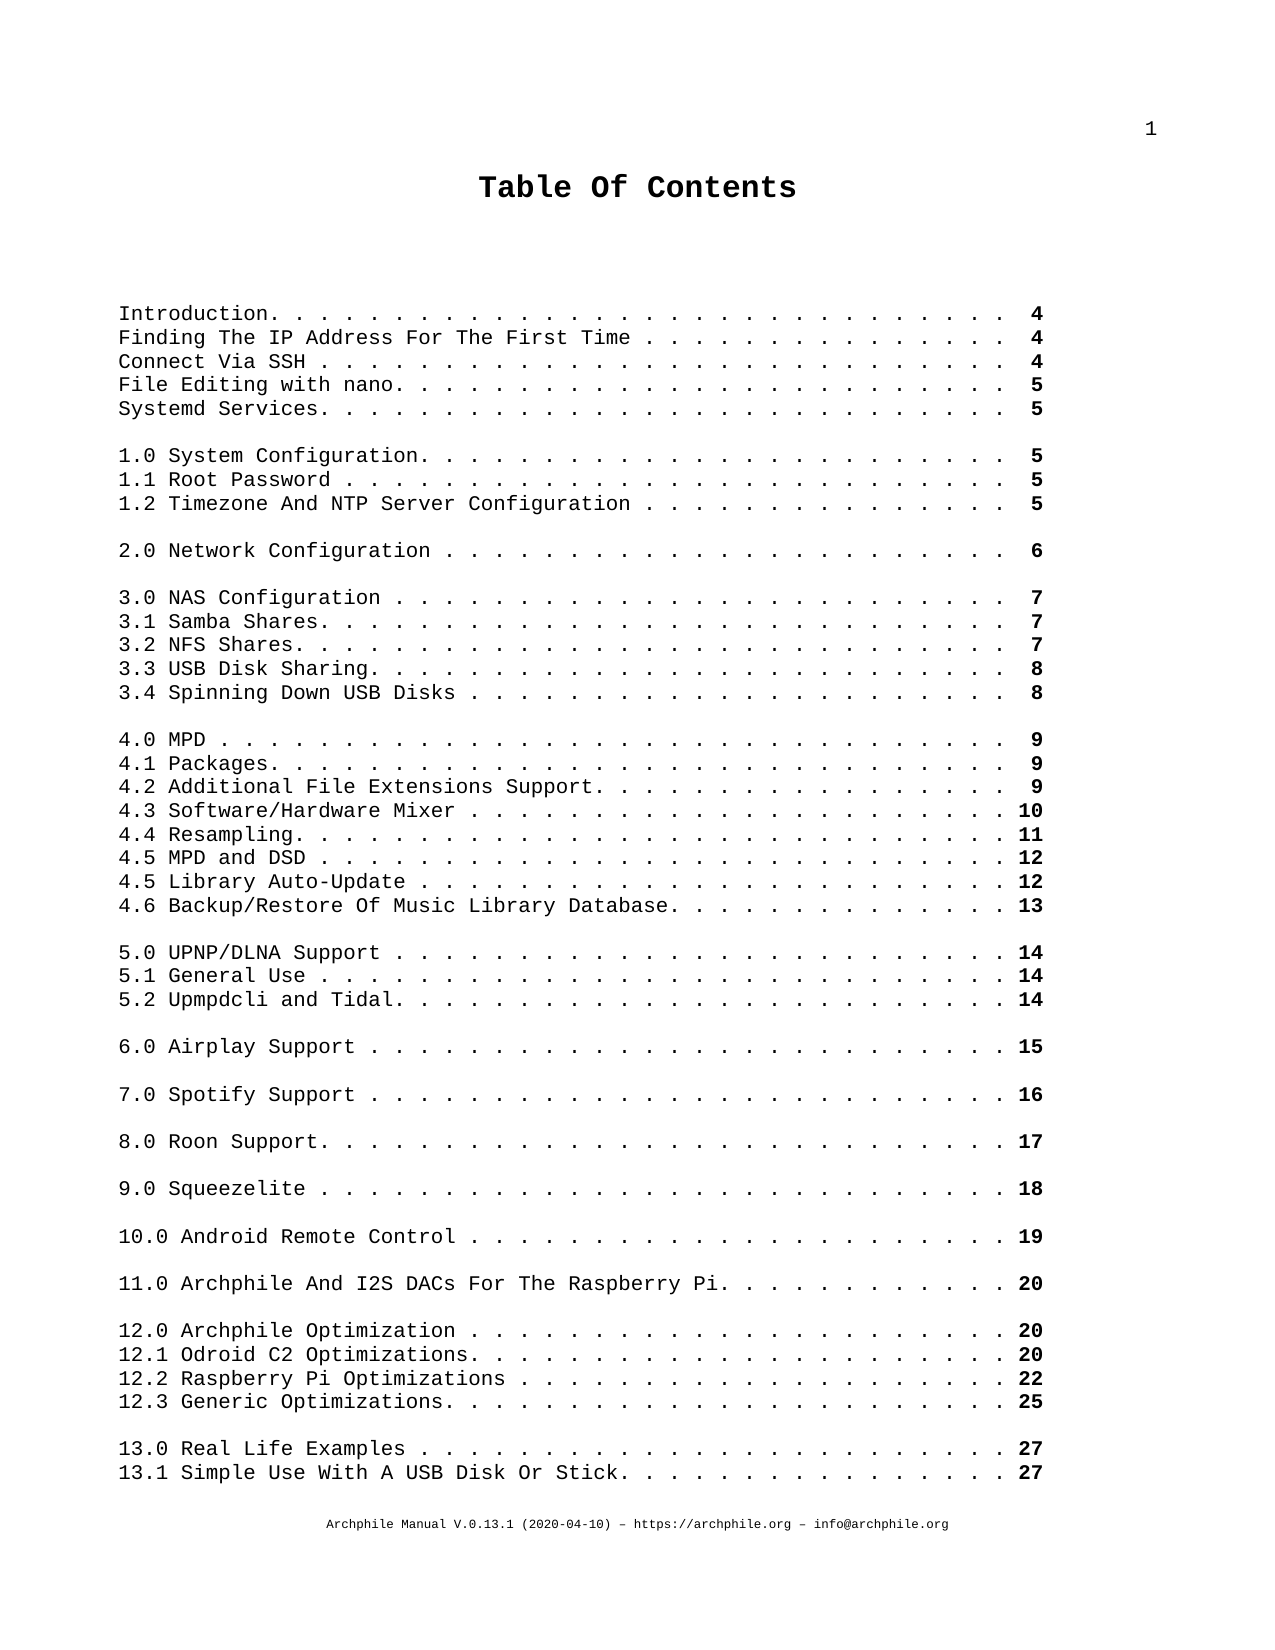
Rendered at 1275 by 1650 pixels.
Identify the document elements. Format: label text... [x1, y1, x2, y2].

text Finding The IP Address For The First Time . . . . . . . . . . . . . . . 4 [118, 327, 1157, 351]
text 12.2 Raspberry Pi Optimizations . . . . . . . . . . . . . . . . . . . . 22 [118, 1367, 1157, 1391]
text 4.0 MPD . . . . . . . . . . . . . . . . . . . . . . . . . . . . . . . . 9 [118, 729, 1157, 753]
text 4.3 Software/Hardware Mixer . . . . . . . . . . . . . . . . . . . . . . 10 [118, 800, 1157, 824]
text 1.1 Root Password . . . . . . . . . . . . . . . . . . . . . . . . . . . 5 [118, 469, 1157, 493]
text 7.0 Spotify Support . . . . . . . . . . . . . . . . . . . . . . . . . . 16 [118, 1084, 1157, 1107]
text 4.4 Resampling. . . . . . . . . . . . . . . . . . . . . . . . . . . . . 11 [118, 824, 1157, 847]
text Introduction. . . . . . . . . . . . . . . . . . . . . . . . . . . . . . 4 [118, 303, 1157, 327]
text 12.0 Archphile Optimization . . . . . . . . . . . . . . . . . . . . . . 20 [118, 1320, 1157, 1344]
text 3.3 USB Disk Sharing. . . . . . . . . . . . . . . . . . . . . . . . . . 8 [118, 658, 1157, 682]
text 6.0 Airplay Support . . . . . . . . . . . . . . . . . . . . . . . . . . 15 [118, 1036, 1157, 1060]
text 13.1 Simple Use With A USB Disk Or Stick. . . . . . . . . . . . . . . . 27 [118, 1462, 1157, 1486]
text 4.1 Packages. . . . . . . . . . . . . . . . . . . . . . . . . . . . . . 9 [118, 753, 1157, 776]
text 4.6 Backup/Restore Of Music Library Database. . . . . . . . . . . . . . 13 [118, 894, 1157, 918]
text 8.0 Roon Support. . . . . . . . . . . . . . . . . . . . . . . . . . . . 17 [118, 1131, 1157, 1155]
text 12.3 Generic Optimizations. . . . . . . . . . . . . . . . . . . . . . . 25 [118, 1391, 1157, 1415]
text 4.2 Additional File Extensions Support. . . . . . . . . . . . . . . . . 9 [118, 776, 1157, 800]
text File Editing with nano. . . . . . . . . . . . . . . . . . . . . . . . . 5 [118, 374, 1157, 398]
text 5.0 UPNP/DLNA Support . . . . . . . . . . . . . . . . . . . . . . . . . 14 [118, 942, 1157, 966]
text Table Of Contents [118, 171, 1157, 207]
text 3.1 Samba Shares. . . . . . . . . . . . . . . . . . . . . . . . . . . . 7 [118, 611, 1157, 634]
text 1.2 Timezone And NTP Server Configuration . . . . . . . . . . . . . . . 5 [118, 493, 1157, 516]
text 10.0 Android Remote Control . . . . . . . . . . . . . . . . . . . . . . 19 [118, 1226, 1157, 1249]
text 13.0 Real Life Examples . . . . . . . . . . . . . . . . . . . . . . . . 27 [118, 1438, 1157, 1462]
text 4.5 MPD and DSD . . . . . . . . . . . . . . . . . . . . . . . . . . . . 12 [118, 847, 1157, 871]
text 3.0 NAS Configuration . . . . . . . . . . . . . . . . . . . . . . . . . 7 [118, 587, 1157, 611]
text 9.0 Squeezelite . . . . . . . . . . . . . . . . . . . . . . . . . . . . 18 [118, 1178, 1157, 1202]
text ­11.0 Archphile And I2S DACs For The Raspberry Pi. . . . . . . . . . . . 20 [118, 1273, 1157, 1297]
text 1.0 System Configuration. . . . . . . . . . . . . . . . . . . . . . . . 5 [118, 445, 1157, 469]
text 3.2 NFS Shares. . . . . . . . . . . . . . . . . . . . . . . . . . . . . 7 [118, 634, 1157, 658]
text 2.0 Network Configuration . . . . . . . . . . . . . . . . . . . . . . . 6 [118, 540, 1157, 563]
text Systemd Services. . . . . . . . . . . . . . . . . . . . . . . . . . . . 5 [118, 398, 1157, 422]
text 12.1 Odroid C2 Optimizations. . . . . . . . . . . . . . . . . . . . . . 20 [118, 1344, 1157, 1367]
text 4.5 Library Auto-Update . . . . . . . . . . . . . . . . . . . . . . . . 12 [118, 871, 1157, 894]
text 3.4 Spinning Down USB Disks . . . . . . . . . . . . . . . . . . . . . . 8 [118, 682, 1157, 705]
text Connect Via SSH . . . . . . . . . . . . . . . . . . . . . . . . . . . . 4 [118, 351, 1157, 374]
text 5.1 General Use . . . . . . . . . . . . . . . . . . . . . . . . . . . . 14 [118, 966, 1157, 989]
text 5.2 Upmpdcli and Tidal. . . . . . . . . . . . . . . . . . . . . . . . . 14 [118, 989, 1157, 1013]
